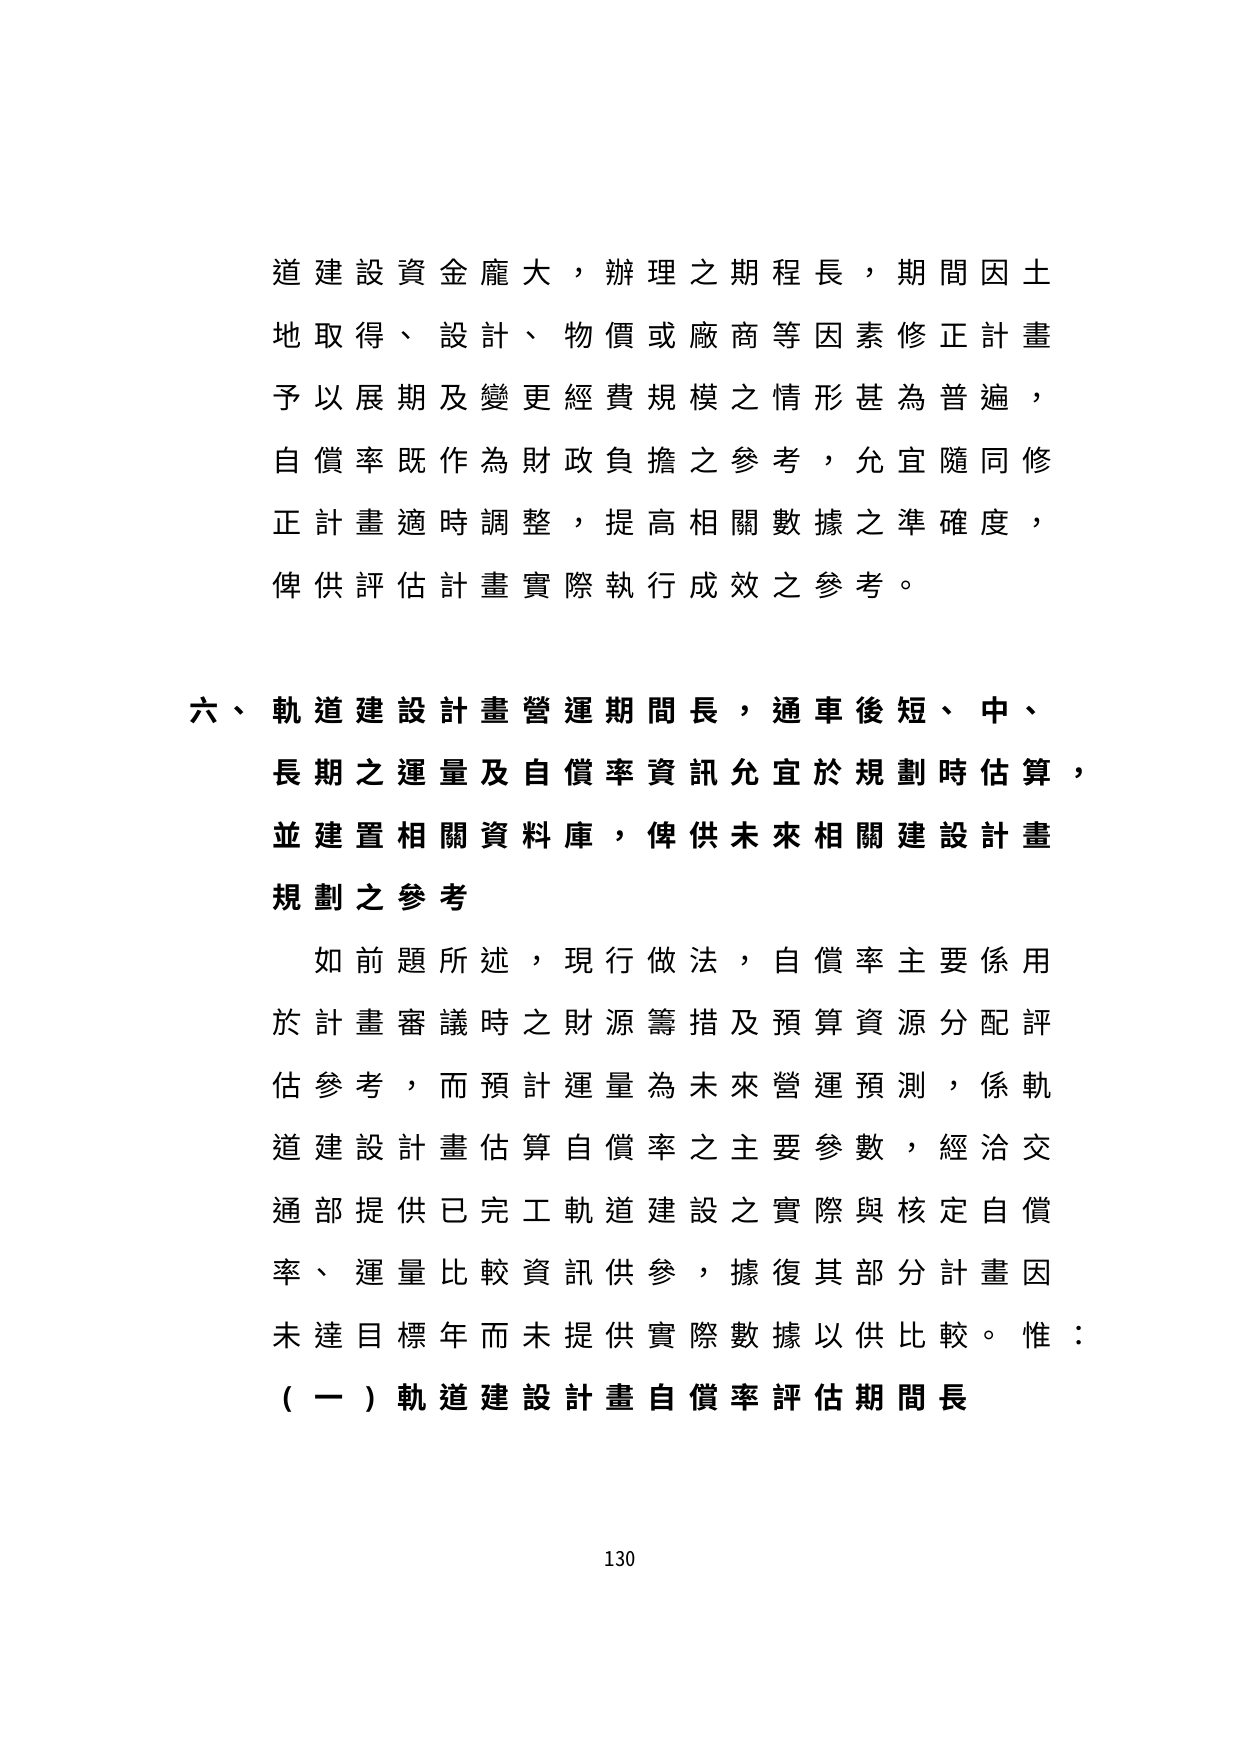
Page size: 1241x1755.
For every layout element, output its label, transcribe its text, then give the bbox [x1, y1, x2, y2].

text 如前題所述，現行做法，自償率主要係用於計畫審議時之財源籌措及預算資源分配評估參考，而預計運量為未來營運預測，係軌道建設計畫估算自償率之主要參數，經洽交通部提供已完工軌道建設之實際與核定自償率、運量比較資訊供參，據復其部分計畫因未達目標年而未提供實際數據以供比較。惟： [242, 917, 1058, 1354]
text 道建設資金龐大，辦理之期程長，期間因土地取得、設計、物價或廠商等因素修正計畫予以展期及變更經費規模之情形甚為普遍，自償率既作為財政負擔之參考，允宜隨同修正計畫適時調整，提高相關數據之準確度，俾供評估計畫實際執行成效之參考。 [242, 229, 1058, 604]
text (一)軌道建設計畫自償率評估期間長 [242, 1354, 1058, 1417]
text 六、軌道建設計畫營運期間長，通車後短、中、長期之運量及自償率資訊允宜於規劃時估算，並建置相關資料庫，俾供未來相關建設計畫規劃之參考 [183, 667, 1058, 917]
